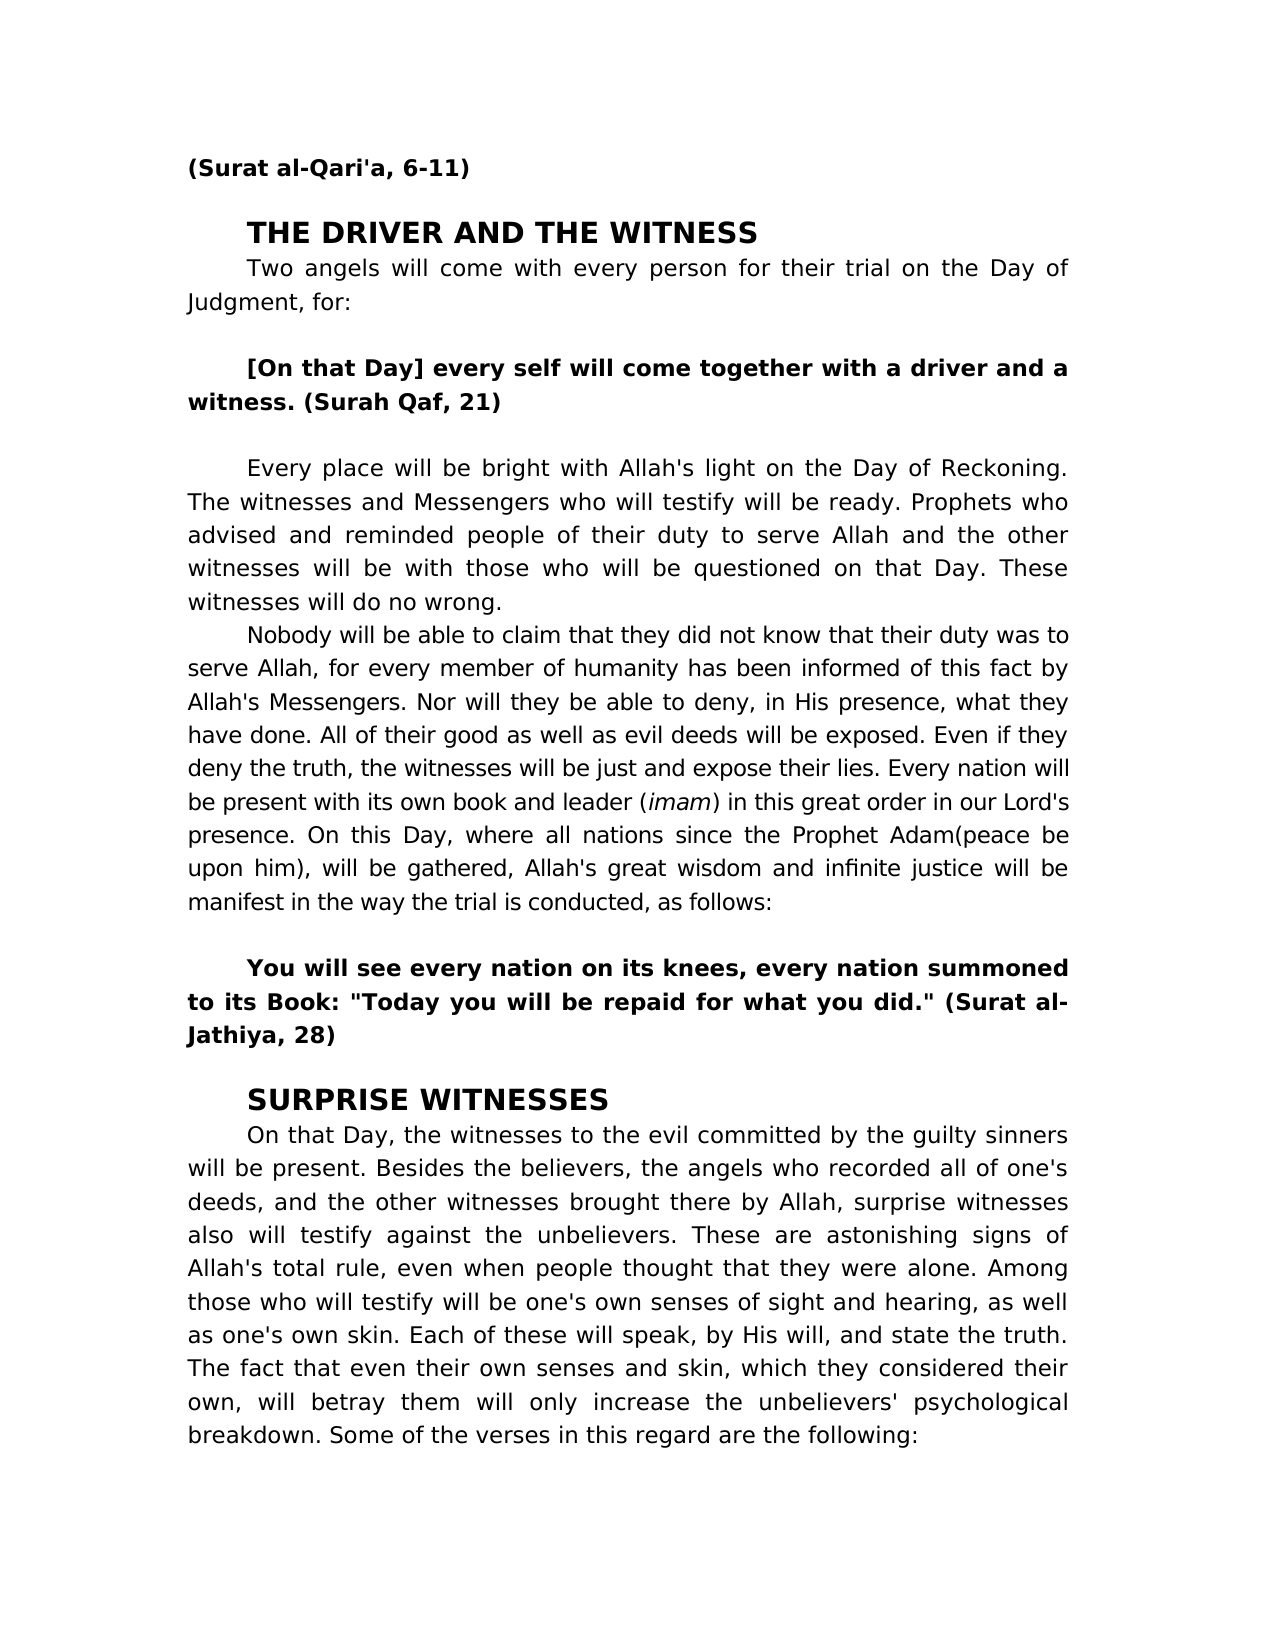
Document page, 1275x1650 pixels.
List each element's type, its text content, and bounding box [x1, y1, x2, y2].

text Nobody will be able to claim that they did not know that their duty was to serve Allah, for every member of humanity has been informed of this fact by Allah's Messengers. Nor will they be able to deny, in His presence, what they have done. All of their good as well as evil deeds will be exposed. Even if they deny the truth, the witnesses will be just and expose their lies. Every nation will be present with its own book and leader (imam) in this great order in our Lord's presence. On this Day, where all nations since the Prophet Adam(peace be upon him), will be gathered, Allah's great wisdom and infinite justice will be manifest in the way the trial is conducted, as follows: [187, 617, 1070, 917]
text You will see every nation on its knees, every nation summoned to its Book: "Today you will be repaid for what you did." (Surat al-Jathiya, 28) [187, 950, 1070, 1050]
text Two angels will come with every person for their trial on the Day of Judgment, for: [187, 250, 1070, 317]
text SURPRISE WITNESSES [187, 1083, 1070, 1117]
text THE DRIVER AND THE WITNESS [187, 217, 1070, 250]
text On that Day, the witnesses to the evil committed by the guilty sinners will be present. Besides the believers, the angels who recorded all of one's deeds, and the other witnesses brought there by Allah, surprise witnesses also will testify against the unbelievers. These are astonishing signs of Allah's total rule, even when people thought that they were alone. Among those who will testify will be one's own senses of sight and hearing, as well as one's own skin. Each of these will speak, by His will, and state the truth. The fact that even their own senses and skin, which they considered their own, will betray them will only increase the unbelievers' psychological breakdown. Some of the verses in this regard are the following: [187, 1117, 1070, 1450]
text (Surat al-Qari'a, 6-11) [187, 150, 1070, 183]
text [On that Day] every self will come together with a driver and a witness. (Surah Qaf, 21) [187, 350, 1070, 417]
text Every place will be bright with Allah's light on the Day of Reckoning. The witnesses and Messengers who will testify will be ready. Prophets who advised and reminded people of their duty to serve Allah and the other witnesses will be with those who will be questioned on that Day. These witnesses will do no wrong. [187, 450, 1070, 617]
